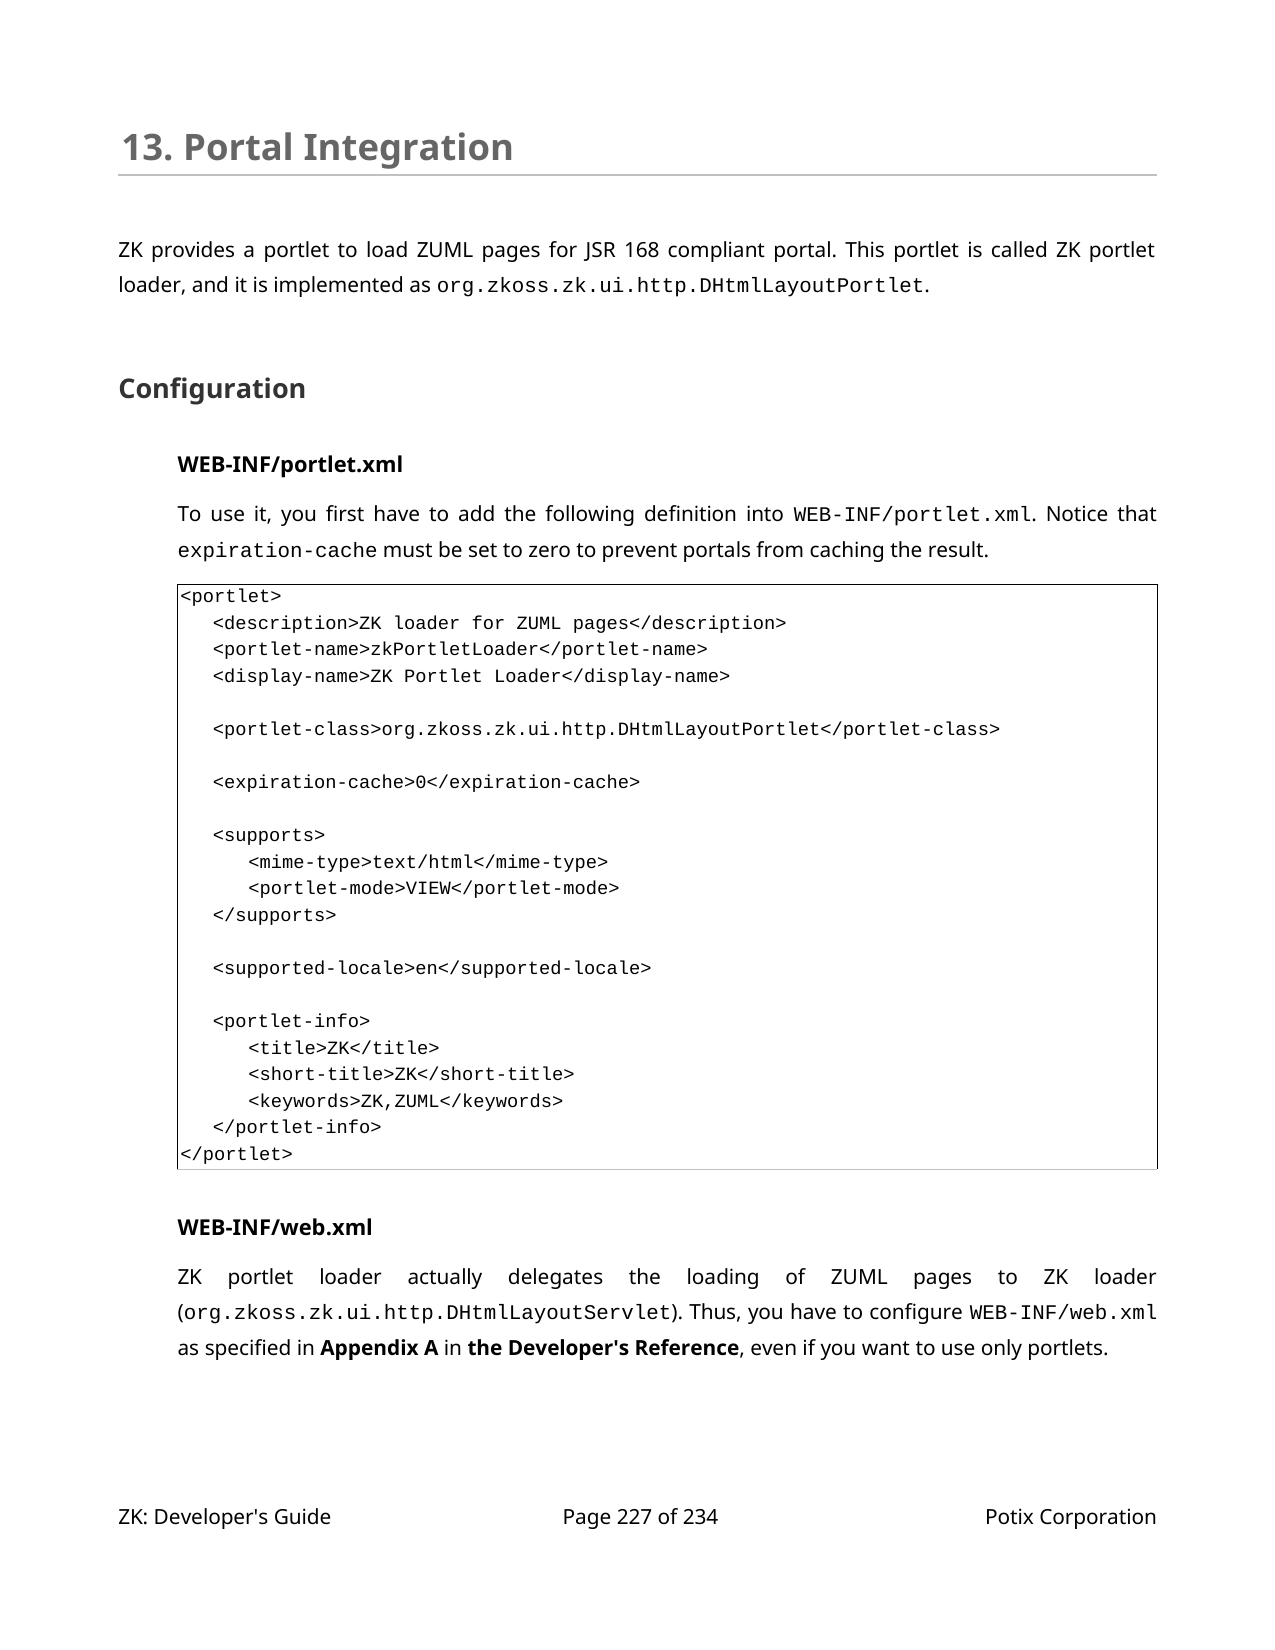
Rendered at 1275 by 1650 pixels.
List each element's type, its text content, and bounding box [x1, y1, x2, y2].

subtitle WEB-INF/portlet.xml [177, 449, 1157, 479]
text To use it, you first have to add the following definition into WEB-INF/portlet.xml. Notice that expiration-cache must be set to zero to prevent portals from caching the result. [177, 499, 1157, 563]
subtitle WEB-INF/web.xml [177, 1212, 1157, 1242]
subtitle 13. Portal Integration [118, 118, 1157, 174]
subtitle Configuration [118, 369, 1157, 406]
text ZK provides a portlet to load ZUML pages for JSR 168 compliant portal. This portlet is called ZK portlet loader, and it is implemented as org.zkoss.zk.ui.http.DHtmlLayoutPortlet. [118, 235, 1157, 299]
text <portlet> <description>ZK loader for ZUML pages</description> <portlet-name>zkPortletLoader</portlet-name> <display-name>ZK Portlet Loader</display-name> <portlet-class>org.zkoss.zk.ui.http.DHtmlLayoutPortlet</portlet-class> <expiration-cache>0</expiration-cache> <supports> <mime-type>text/html</mime-type> <portlet-mode>VIEW</portlet-mode> </supports> <supported-locale>en</supported-locale> <portlet-info> <title>ZK</title> <short-title>ZK</short-title> <keywords>ZK,ZUML</keywords> </portlet-info> </portlet> [178, 585, 1157, 1169]
text ZK portlet loader actually delegates the loading of ZUML pages to ZK loader (org.zkoss.zk.ui.http.DHtmlLayoutServlet). Thus, you have to configure WEB-INF/web.xml as specified in Appendix A in the Developer's Reference, even if you want to use only portlets. [177, 1262, 1157, 1361]
